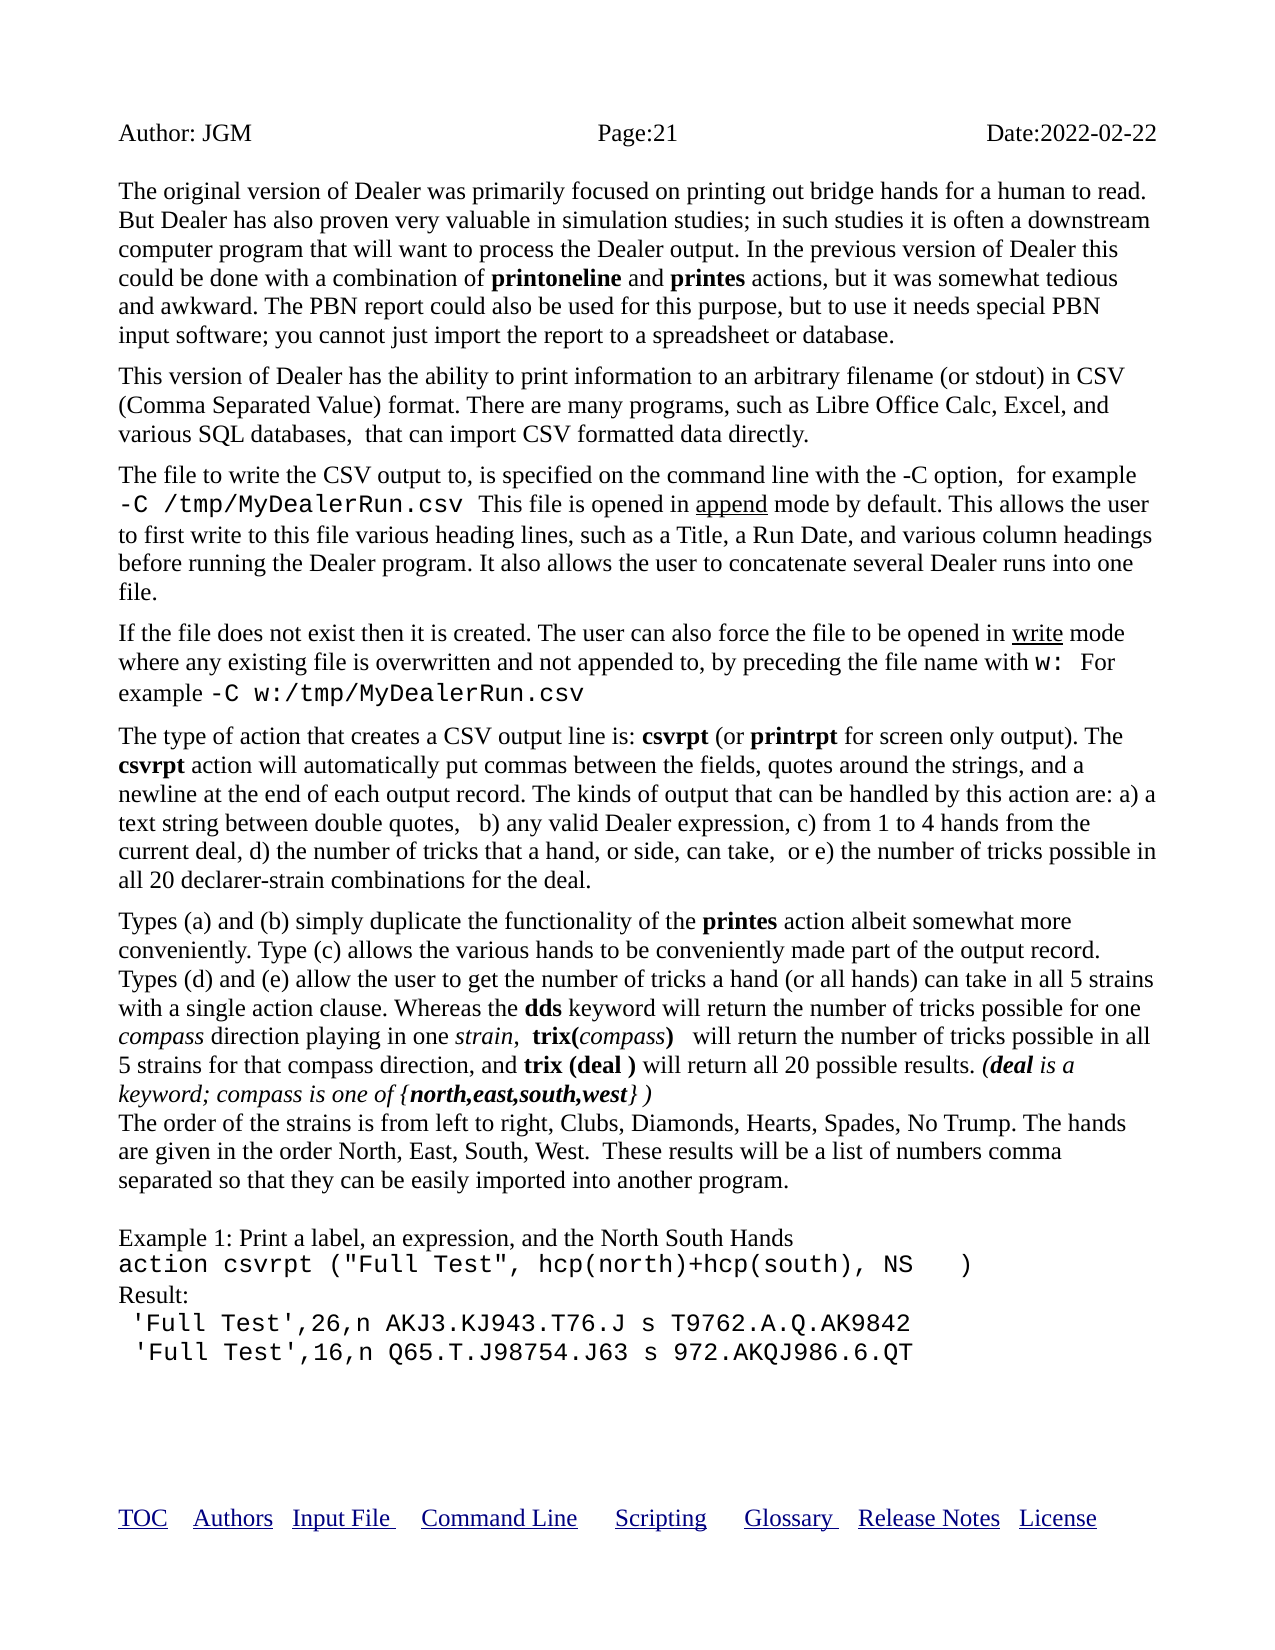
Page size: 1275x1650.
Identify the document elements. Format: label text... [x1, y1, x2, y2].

text Types (a) and (b) simply duplicate the functionality of the printes action albeit somewhat more conveniently. Type (c) allows the various hands to be conveniently made part of the output record. Types (d) and (e) allow the user to get the number of tricks a hand (or all hands) can take in all 5 strains with a single action clause. Whereas the dds keyword will return the number of tricks possible for one compass direction playing in one strain, trix(compass) will return the number of tricks possible in all 5 strains for that compass direction, and trix (deal ) will return all 20 possible results. (deal is a keyword; compass is one of {north,east,south,west} ) [118, 906, 1157, 1108]
text 'Full Test',16,n Q65.T.J98754.J63 s 972.AKQJ986.6.QT [118, 1339, 1157, 1368]
text If the file does not exist then it is created. The user can also force the file to be opened in write mode where any existing file is overwritten and not appended to, by preceding the file name with w: For example -C w:/tmp/MyDealerRun.csv [118, 618, 1157, 709]
text The file to write the CSV output to, is specified on the command line with the -C option, for example -C /tmp/MyDealerRun.csv This file is opened in append mode by default. This allows the user to first write to this file various heading lines, such as a Title, a Run Date, and various column headings before running the Dealer program. It also allows the user to concatenate several Dealer runs into one file. [118, 460, 1157, 606]
text Example 1: Print a label, an expression, and the North South Hands [118, 1223, 1157, 1251]
text action csvrpt ("Full Test", hcp(north)+hcp(south), NS ) [118, 1251, 1157, 1280]
text The original version of Dealer was primarily focused on printing out bridge hands for a human to read. But Dealer has also proven very valuable in simulation studies; in such studies it is often a downstream computer program that will want to process the Dealer output. In the previous version of Dealer this could be done with a combination of printoneline and printes actions, but it was somewhat tedious and awkward. The PBN report could also be used for this purpose, but to use it needs special PBN input software; you cannot just import the report to a spreadsheet or database. [118, 176, 1157, 349]
text This version of Dealer has the ability to print information to an arbitrary filename (or stdout) in CSV (Comma Separated Value) format. There are many programs, such as Libre Office Calc, Excel, and various SQL databases, that can import CSV formatted data directly. [118, 361, 1157, 448]
text 'Full Test',26,n AKJ3.KJ943.T76.J s T9762.A.Q.AK9842 [118, 1308, 1157, 1339]
text The order of the strains is from left to right, Clubs, Diamonds, Hearts, Spades, No Trump. The hands are given in the order North, East, South, West. These results will be a list of numbers comma separated so that they can be easily imported into another program. [118, 1108, 1157, 1194]
text The type of action that creates a CSV output line is: csvrpt (or printrpt for screen only output). The csvrpt action will automatically put commas between the fields, quotes around the strings, and a newline at the end of each output record. The kinds of output that can be handled by this action are: a) a text string between double quotes, b) any valid Dealer expression, c) from 1 to 4 hands from the current deal, d) the number of tricks that a hand, or side, can take, or e) the number of tricks possible in all 20 declarer-strain combinations for the deal. [118, 721, 1157, 894]
text Result: [118, 1280, 1157, 1308]
